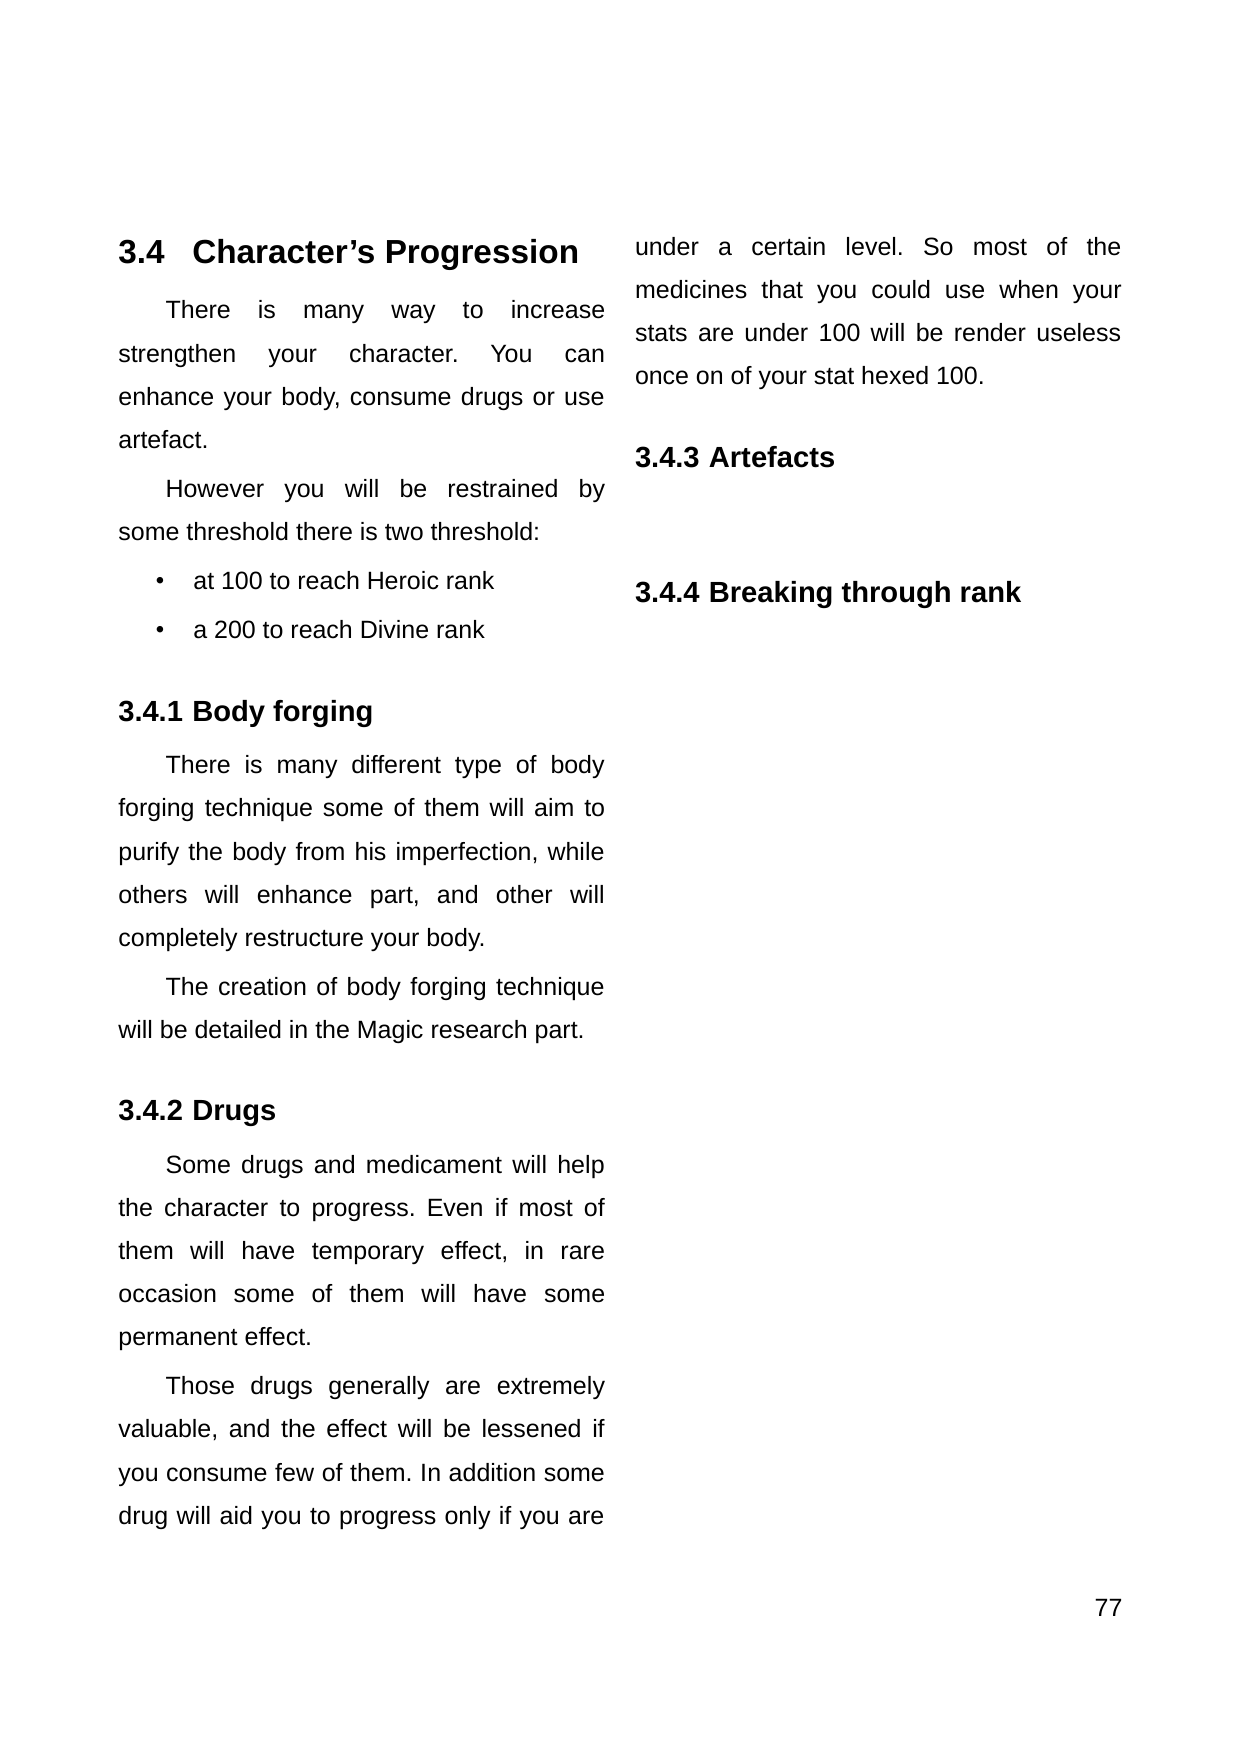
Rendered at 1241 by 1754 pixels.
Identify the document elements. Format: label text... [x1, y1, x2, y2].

subtitle Body forging [118, 694, 605, 727]
text Some drugs and medicament will help the character to progress. Even if most of them will have temporary effect, in rare occasion some of them will have some permanent effect. [118, 1150, 605, 1351]
list a 200 to reach Divine rank [156, 615, 605, 644]
subtitle Artefacts [635, 440, 1122, 473]
subtitle Drugs [118, 1093, 605, 1127]
text There is many different type of body forging technique some of them will aim to purify the body from his imperfection, while others will enhance part, and other will completely restructure your body. [118, 750, 605, 951]
subtitle Breaking through rank [635, 575, 1122, 608]
text under a certain level. So most of the medicines that you could use when your stats are under 100 will be render useless once on of your stat hexed 100. [635, 232, 1122, 390]
text There is many way to increase strengthen your character. You can enhance your body, consume drugs or use artefact. [118, 296, 605, 454]
list at 100 to reach Heroic rank [156, 566, 605, 595]
subtitle Character’s Progression [118, 232, 605, 270]
text The creation of body forging technique will be detailed in the Magic research part. [118, 972, 605, 1044]
text However you will be restrained by some threshold there is two threshold: [118, 474, 605, 546]
text Those drugs generally are extremely valuable, and the effect will be lessened if you consume few of them. In addition some drug will aid you to progress only if you are [118, 1371, 605, 1529]
